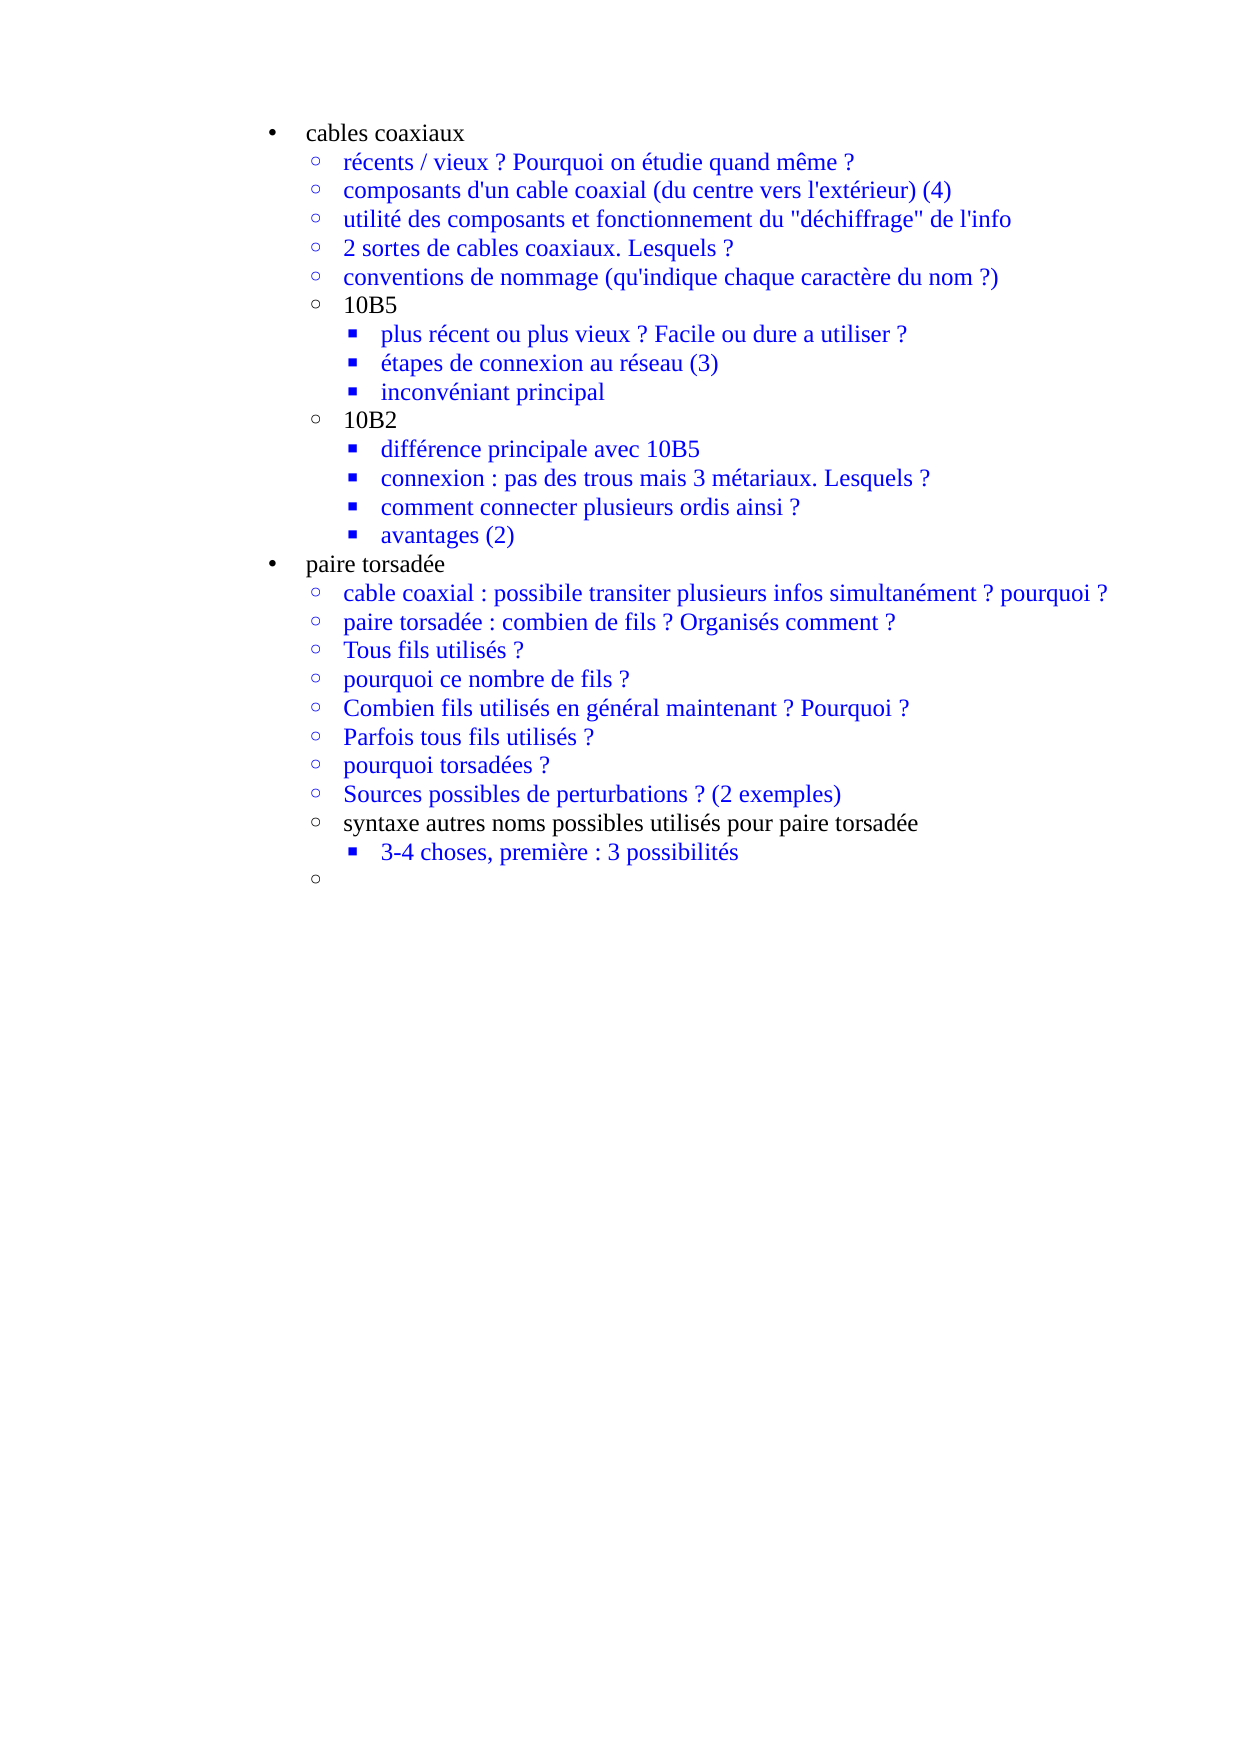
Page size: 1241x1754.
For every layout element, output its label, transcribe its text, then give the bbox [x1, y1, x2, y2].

list Tous fils utilisés ? [306, 636, 1122, 664]
list composants d'un cable coaxial (du centre vers l'extérieur) (4) [306, 176, 1122, 204]
list cables coaxiaux [268, 118, 1122, 147]
list paire torsadée [268, 549, 1122, 578]
list récents / vieux ? Pourquoi on étudie quand même ? [306, 147, 1122, 176]
list connexion : pas des trous mais 3 métariaux. Lesquels ? [343, 463, 1122, 492]
list Combien fils utilisés en général maintenant ? Pourquoi ? [306, 693, 1122, 722]
list syntaxe autres noms possibles utilisés pour paire torsadée [306, 808, 1122, 837]
list pourquoi ce nombre de fils ? [306, 664, 1122, 693]
list inconvéniant principal [343, 377, 1122, 406]
list différence principale avec 10B5 [343, 434, 1122, 463]
list paire torsadée : combien de fils ? Organisés comment ? [306, 607, 1122, 636]
list étapes de connexion au réseau (3) [343, 348, 1122, 377]
list Sources possibles de perturbations ? (2 exemples) [306, 779, 1122, 808]
list 10B2 [306, 406, 1122, 434]
list comment connecter plusieurs ordis ainsi ? [343, 492, 1122, 521]
list plus récent ou plus vieux ? Facile ou dure a utiliser ? [343, 319, 1122, 348]
list 2 sortes de cables coaxiaux. Lesquels ? [306, 233, 1122, 262]
list utilité des composants et fonctionnement du "déchiffrage" de l'info [306, 204, 1122, 233]
list pourquoi torsadées ? [306, 751, 1122, 779]
list cable coaxial : possibile transiter plusieurs infos simultanément ? pourquoi ? [306, 578, 1122, 607]
list Parfois tous fils utilisés ? [306, 722, 1122, 751]
list conventions de nommage (qu'indique chaque caractère du nom ?) [306, 262, 1122, 291]
list avantages (2) [343, 521, 1122, 549]
list 3-4 choses, première : 3 possibilités [343, 837, 1122, 866]
list 10B5 [306, 291, 1122, 319]
